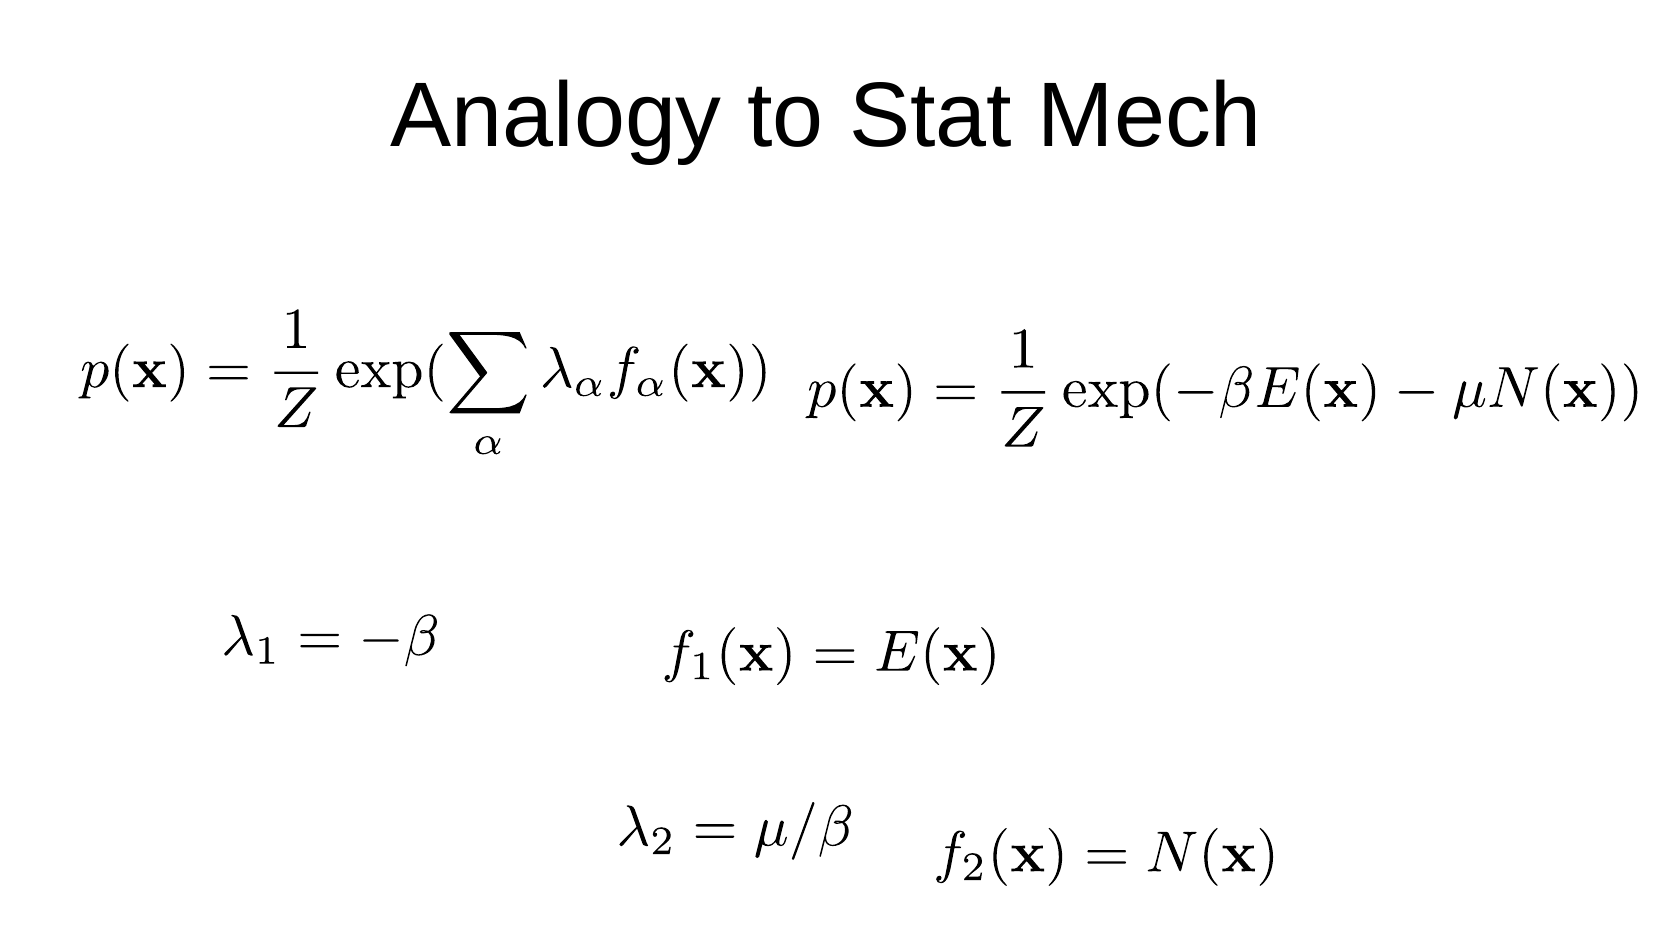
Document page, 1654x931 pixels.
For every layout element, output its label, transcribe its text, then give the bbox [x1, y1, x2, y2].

picture [661, 627, 995, 686]
picture [803, 326, 1640, 449]
picture [221, 614, 438, 667]
picture [933, 827, 1274, 886]
title Analogy to Stat Mech [82, 37, 1571, 193]
picture [76, 307, 768, 457]
picture [614, 799, 854, 863]
